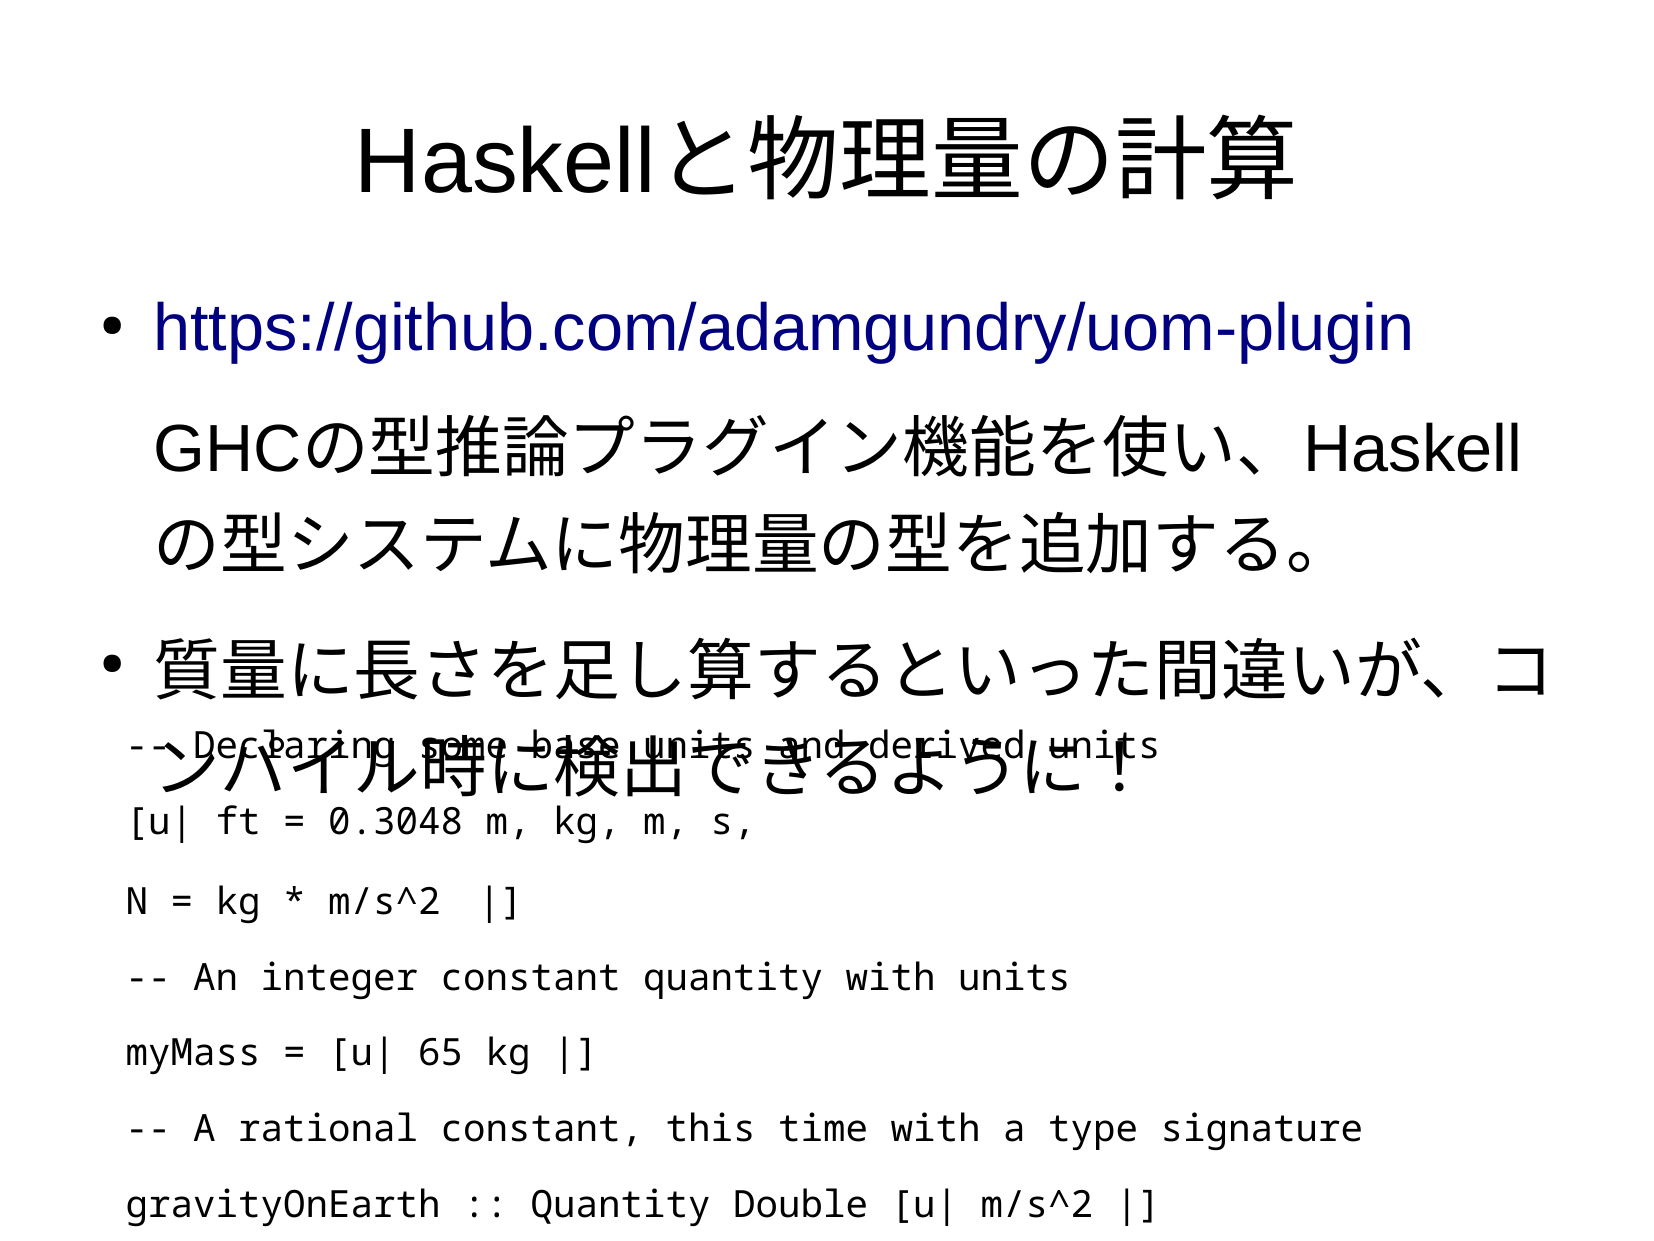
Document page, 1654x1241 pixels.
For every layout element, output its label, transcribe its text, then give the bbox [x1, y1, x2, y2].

list https://github.com/adamgundry/uom-plugin GHCの型推論プラグイン機能を使い、Haskellの型システムに物理量の型を追加する。 質量に長さを足し算するといった間違いが、コンパイル時に検出できるように！ [82, 290, 1571, 1010]
title Haskellと物理量の計算 [82, 49, 1571, 257]
text_box -- Declaring some base units and derived units [u| ft = 0.3048 m, kg, m, s, N = kg * m/s^2 |] -- An integer constant quantity with units myMass = [u| 65 kg |] -- A rational constant, this time with a type signature gravityOnEarth :: Quantity Double [u| m/s^2 |] gravityOnEarth = [u| 9.808 m/(s*s) |] [110, 711, 1654, 1241]
